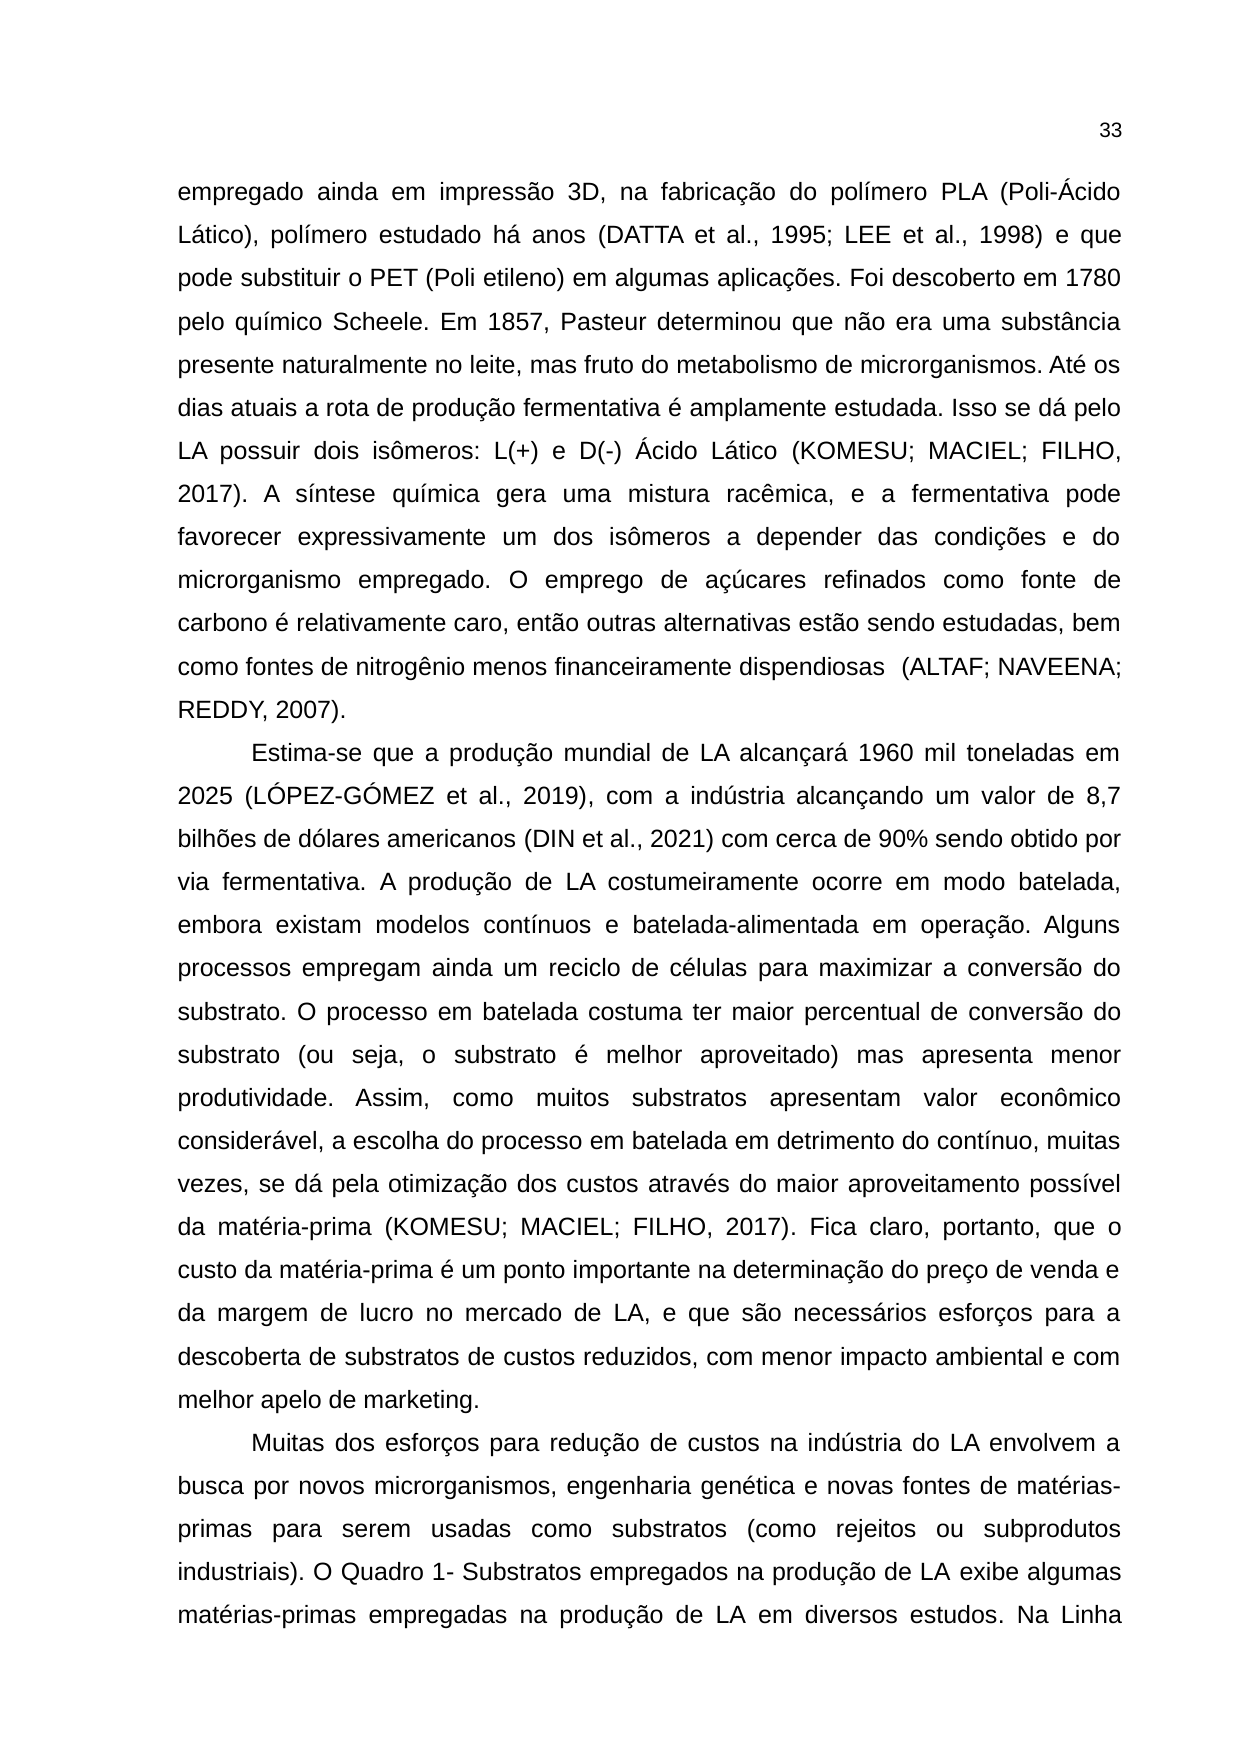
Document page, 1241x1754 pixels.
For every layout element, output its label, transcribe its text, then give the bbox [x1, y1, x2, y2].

text Muitas dos esforços para redução de custos na indústria do LA envolvem a busca por novos microrganismos, engenharia genética e novas fontes de matérias-primas para serem usadas como substratos (como rejeitos ou subprodutos industriais). O Quadro 1- Substratos empregados na produção de LA exibe algumas matérias-primas empregadas na produção de LA em diversos estudos. Na Linha [177, 1428, 1122, 1629]
text Estima-se que a produção mundial de LA alcançará 1960 mil toneladas em 2025 (LÓPEZ-GÓMEZ et al., 2019), com a indústria alcançando um valor de 8,7 bilhões de dólares americanos (DIN et al., 2021) com cerca de 90% sendo obtido por via fermentativa. A produção de LA costumeiramente ocorre em modo batelada, embora existam modelos contínuos e batelada-alimentada em operação. Alguns processos empregam ainda um reciclo de células para maximizar a conversão do substrato. O processo em batelada costuma ter maior percentual de conversão do substrato (ou seja, o substrato é melhor aproveitado) mas apresenta menor produtividade. Assim, como muitos substratos apresentam valor econômico considerável, a escolha do processo em batelada em detrimento do contínuo, muitas vezes, se dá pela otimização dos custos através do maior aproveitamento possível da matéria-prima (KOMESU; MACIEL; FILHO, 2017). Fica claro, portanto, que o custo da matéria-prima é um ponto importante na determinação do preço de venda e da margem de lucro no mercado de LA, e que são necessários esforços para a descoberta de substratos de custos reduzidos, com menor impacto ambiental e com melhor apelo de marketing. [177, 738, 1122, 1413]
text empregado ainda em impressão 3D, na fabricação do polímero PLA (Poli-Ácido Lático), polímero estudado há anos (DATTA et al., 1995; LEE et al., 1998) e que pode substituir o PET (Poli etileno) em algumas aplicações. Foi descoberto em 1780 pelo químico Scheele. Em 1857, Pasteur determinou que não era uma substância presente naturalmente no leite, mas fruto do metabolismo de microrganismos. Até os dias atuais a rota de produção fermentativa é amplamente estudada. Isso se dá pelo LA possuir dois isômeros: L(+) e D(-) Ácido Lático (KOMESU; MACIEL; FILHO, 2017). A síntese química gera uma mistura racêmica, e a fermentativa pode favorecer expressivamente um dos isômeros a depender das condições e do microrganismo empregado. O emprego de açúcares refinados como fonte de carbono é relativamente caro, então outras alternativas estão sendo estudadas, bem como fontes de nitrogênio menos financeiramente dispendiosas (ALTAF; NAVEENA; REDDY, 2007). [177, 177, 1122, 723]
